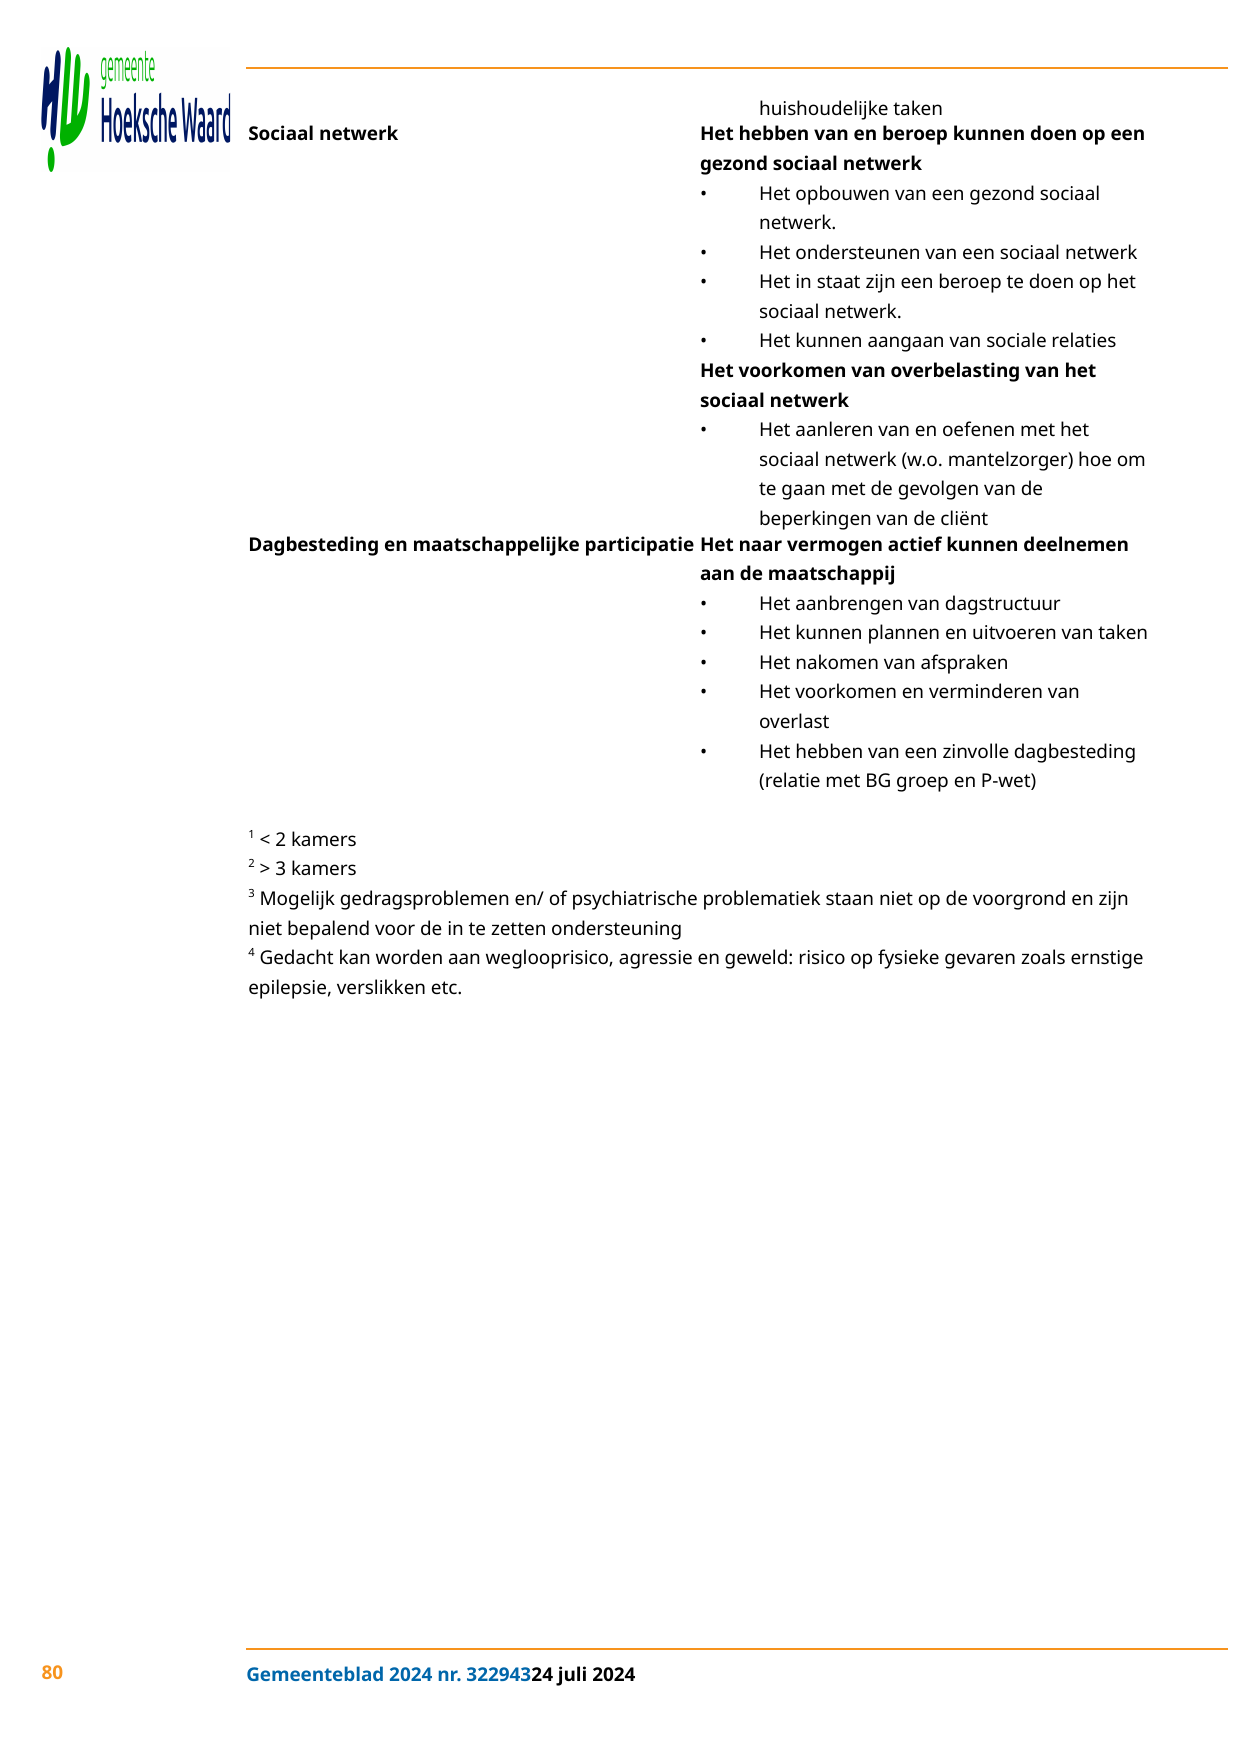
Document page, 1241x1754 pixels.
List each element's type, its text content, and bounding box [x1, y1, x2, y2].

table_cell Dagbesteding en maatschappelijke participatie [248, 531, 700, 793]
table_cell Het naar vermogen actief kunnen deelnemen aan de maatschappij Het aanbrengen van dagstructuur Het kunnen plannen en uitvoeren van taken Het nakomen van afspraken Het voorkomen en verminderen van overlast Het hebben van een zinvolle dagbesteding (relatie met BG groep en P-wet) [700, 531, 1152, 793]
table_cell [248, 95, 700, 121]
picture [41, 47, 231, 172]
text 4 Gedacht kan worden aan weglooprisico, agressie en geweld: risico op fysieke gevaren zoals ernstige epilepsie, verslikken etc. [248, 944, 1152, 1000]
text 2 > 3 kamers [248, 856, 1152, 881]
text 3 Mogelijk gedragsproblemen en/ of psychiatrische problematiek staan niet op de voorgrond en zijn niet bepalend voor de in te zetten ondersteuning [248, 885, 1152, 941]
table_cell Sociaal netwerk [248, 121, 700, 531]
text 1 < 2 kamers [248, 826, 1152, 852]
table_cell Het hebben van en beroep kunnen doen op een gezond sociaal netwerk Het opbouwen van een gezond sociaal netwerk. Het ondersteunen van een sociaal netwerk Het in staat zijn een beroep te doen op het sociaal netwerk. Het kunnen aangaan van sociale relaties Het voorkomen van overbelasting van het sociaal netwerk Het aanleren van en oefenen met het sociaal netwerk (w.o. mantelzorger) hoe om te gaan met de gevolgen van de beperkingen van de cliënt [700, 121, 1152, 531]
table_cell huishoudelijke taken [700, 95, 1152, 121]
